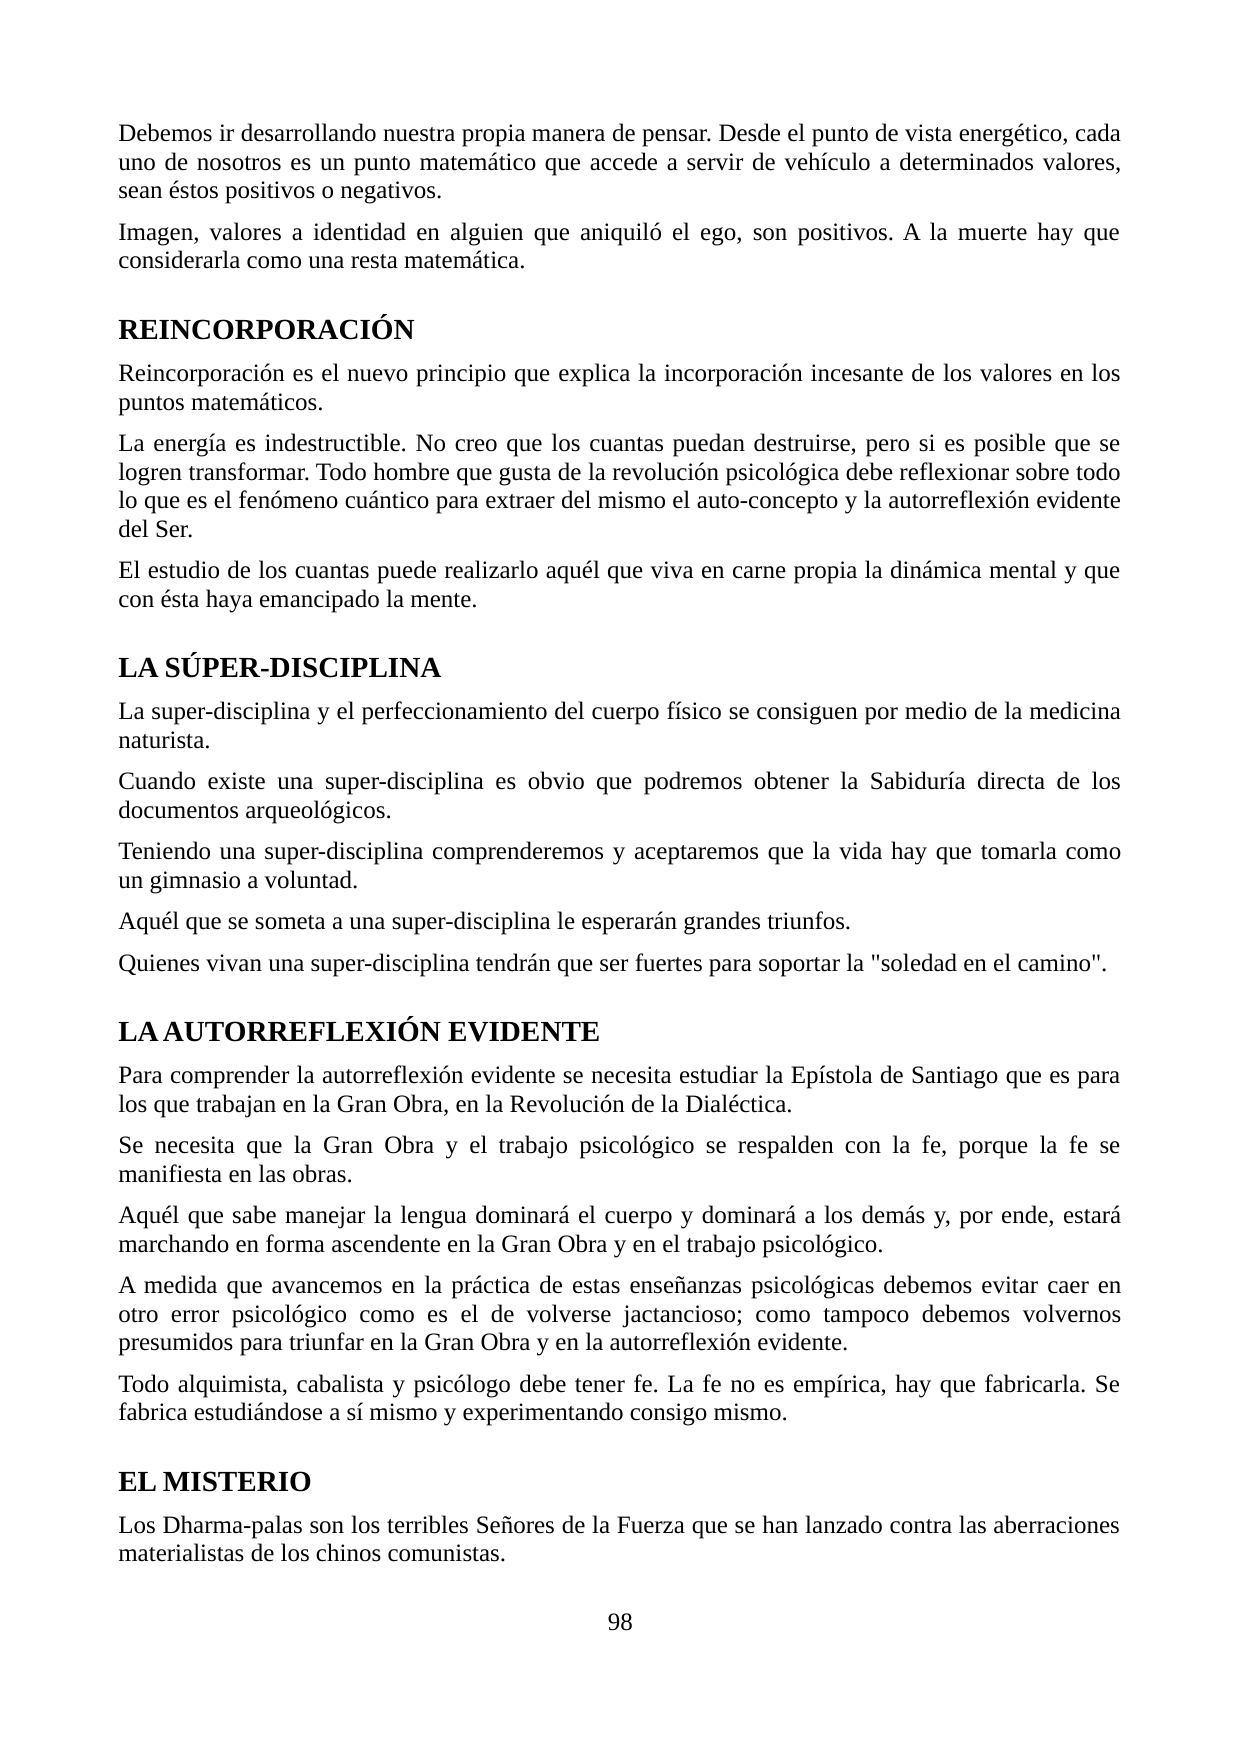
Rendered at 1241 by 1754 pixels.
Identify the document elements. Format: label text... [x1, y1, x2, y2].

text Debemos ir desarrollando nuestra propia manera de pensar. Desde el punto de vista energético, cada uno de nosotros es un punto matemático que accede a servir de vehículo a determinados valores, sean éstos positivos o negativos. [118, 118, 1122, 204]
text Aquél que sabe manejar la lengua dominará el cuerpo y dominará a los demás y, por ende, estará marchando en forma ascendente en la Gran Obra y en el trabajo psicológico. [118, 1200, 1122, 1257]
text Quienes vivan una super-disciplina tendrán que ser fuertes para soportar la "soledad en el camino". [118, 948, 1122, 976]
text Todo alquimista, cabalista y psicólogo debe tener fe. La fe no es empírica, hay que fabricarla. Se fabrica estudiándose a sí mismo y experimentando consigo mismo. [118, 1369, 1122, 1426]
text Teniendo una super-disciplina comprenderemos y aceptaremos que la vida hay que tomarla como un gimnasio a voluntad. [118, 836, 1122, 894]
subtitle EL MISTERIO [118, 1464, 1122, 1497]
text Se necesita que la Gran Obra y el trabajo psicológico se respalden con la fe, porque la fe se manifiesta en las obras. [118, 1130, 1122, 1187]
text La energía es indestructible. No creo que los cuantas puedan destruirse, pero si es posible que se logren transformar. Todo hombre que gusta de la revolución psicológica debe reflexionar sobre todo lo que es el fenómeno cuántico para extraer del mismo el auto-concepto y la autorreflexión evidente del Ser. [118, 428, 1122, 543]
text Imagen, valores a identidad en alguien que aniquiló el ego, son positivos. A la muerte hay que considerarla como una resta matemática. [118, 217, 1122, 274]
subtitle LA SÚPER-DISCIPLINA [118, 650, 1122, 684]
text Los Dharma-palas son los terribles Señores de la Fuerza que se han lanzado contra las aberraciones materialistas de los chinos comunistas. [118, 1510, 1122, 1567]
text A medida que avancemos en la práctica de estas enseñanzas psicológicas debemos evitar caer en otro error psicológico como es el de volverse jactancioso; como tampoco debemos volvernos presumidos para triunfar en la Gran Obra y en la autorreflexión evidente. [118, 1270, 1122, 1356]
subtitle REINCORPORACIÓN [118, 312, 1122, 345]
text La super-disciplina y el perfeccionamiento del cuerpo físico se consiguen por medio de la medicina naturista. [118, 696, 1122, 754]
text Aquél que se someta a una super-disciplina le esperarán grandes triunfos. [118, 906, 1122, 935]
text El estudio de los cuantas puede realizarlo aquél que viva en carne propia la dinámica mental y que con ésta haya emancipado la mente. [118, 555, 1122, 613]
text Reincorporación es el nuevo principio que explica la incorporación incesante de los valores en los puntos matemáticos. [118, 358, 1122, 415]
text Para comprender la autorreflexión evidente se necesita estudiar la Epístola de Santiago que es para los que trabajan en la Gran Obra, en la Revolución de la Dialéctica. [118, 1060, 1122, 1117]
subtitle LA AUTORREFLEXIÓN EVIDENTE [118, 1014, 1122, 1047]
text Cuando existe una super-disciplina es obvio que podremos obtener la Sabiduría directa de los documentos arqueológicos. [118, 766, 1122, 824]
